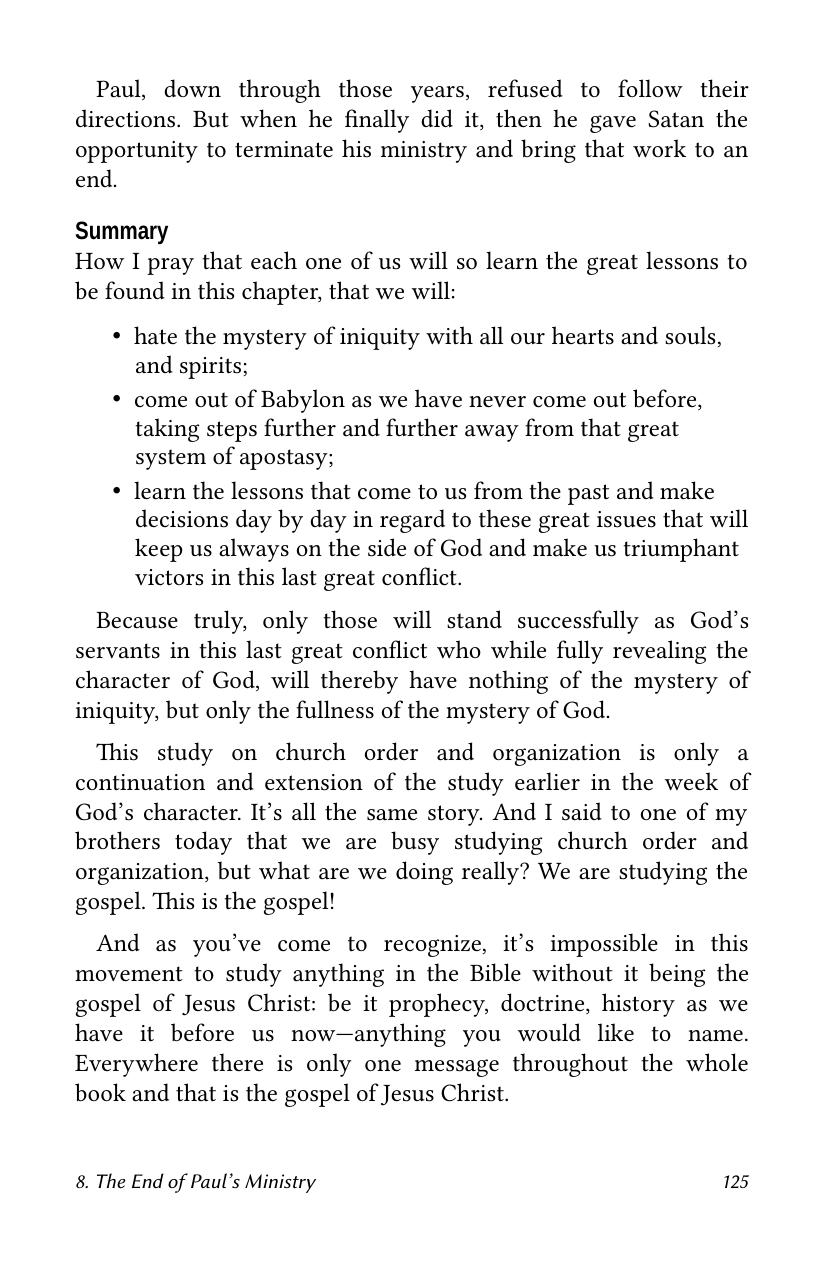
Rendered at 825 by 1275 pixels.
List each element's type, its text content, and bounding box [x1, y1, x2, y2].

text Paul, down through those years, refused to follow their directions. But when he finally did it, then he gave Satan the opportunity to terminate his ministry and bring that work to an end. [75, 75, 750, 193]
text Because truly, only those will stand successfully as God’s servants in this last great conflict who while fully revealing the character of God, will thereby have nothing of the mystery of iniquity, but only the fullness of the mystery of God. [75, 606, 750, 724]
list learn the lessons that come to us from the past and make decisions day by day in regard to these great issues that will keep us always on the side of God and make us triumphant victors in this last great conflict. [112, 477, 750, 591]
text How I pray that each one of us will so learn the great lessons to be found in this chapter, that we will: [75, 247, 750, 306]
list hate the mystery of iniquity with all our hearts and souls, and spirits; [112, 322, 750, 379]
text This study on church order and organization is only a continuation and extension of the study earlier in the week of God’s character. It’s all the same story. And I said to one of my brothers today that we are busy studying church order and organization, but what are we doing really? We are studying the gospel. This is the gospel! [75, 738, 750, 916]
subtitle Summary [75, 216, 750, 244]
text And as you’ve come to recognize, it’s impossible in this movement to study anything in the Bible without it being the gospel of Jesus Christ: be it prophecy, doctrine, history as we have it before us now—anything you would like to name. Everywhere there is only one message throughout the whole book and that is the gospel of Jesus Christ. [75, 929, 750, 1107]
list come out of Babylon as we have never come out before, taking steps further and further away from that great system of apostasy; [112, 385, 750, 471]
